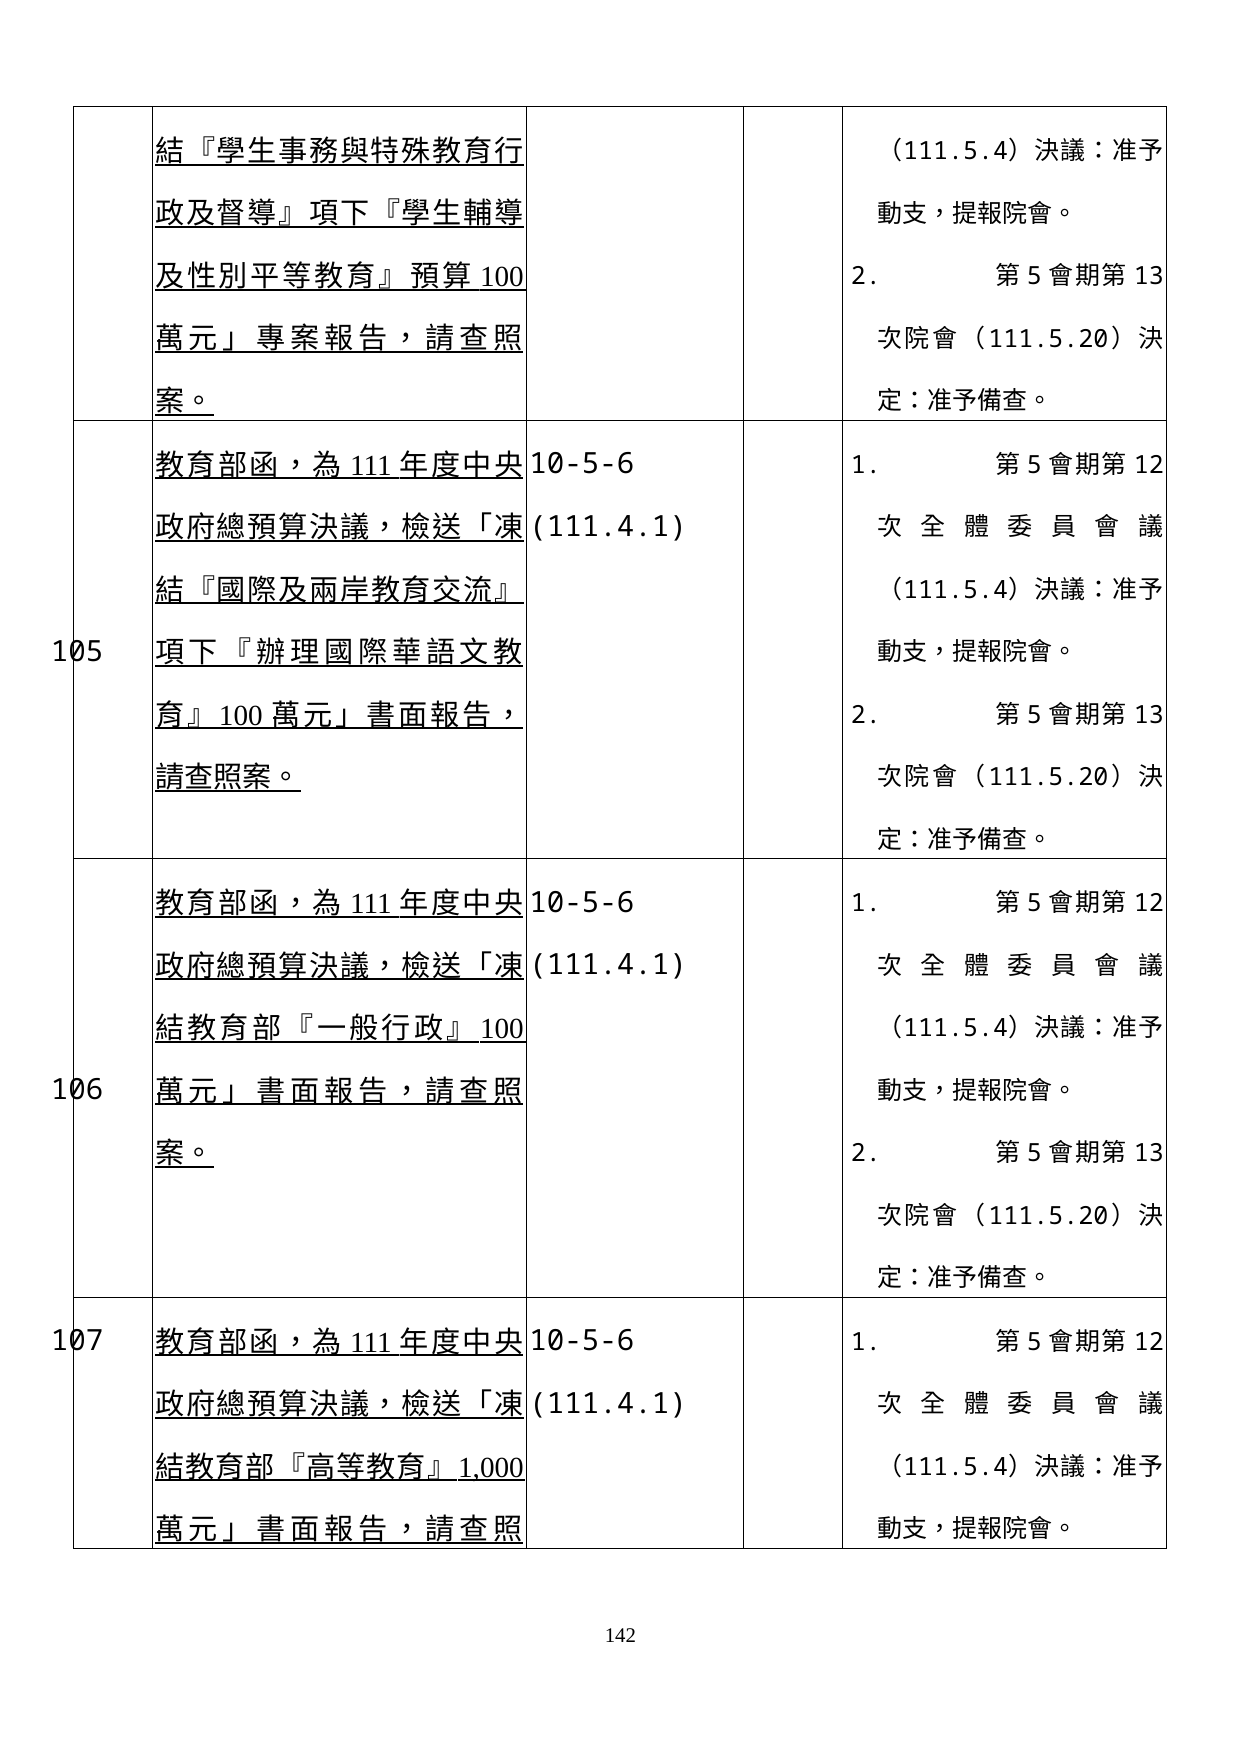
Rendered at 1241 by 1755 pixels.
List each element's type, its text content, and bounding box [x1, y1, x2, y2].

table_cell 10-5-6 (111.4.1) [527, 859, 743, 1297]
table_cell [74, 859, 152, 1297]
table_cell （111.5.4）決議：准予動支，提報院會。 2. 第5會期第13次院會（111.5.20）決定：准予備查。 [843, 107, 1166, 419]
table_cell 10-5-6 (111.4.1) [527, 421, 743, 858]
table_cell [744, 421, 842, 858]
table_cell [74, 1331, 79, 1341]
table_cell [74, 642, 79, 652]
table_cell [744, 859, 842, 1297]
table_cell [74, 421, 152, 858]
table_cell [744, 107, 842, 419]
table_cell [74, 1080, 79, 1090]
table_cell 教育部函，為111年度中央政府總預算決議，檢送「凍結教育部『一般行政』100萬元」書面報告，請查照案。 [153, 859, 526, 1297]
table_cell 1. 第5會期第12次全體委員會議（111.5.4）決議：准予動支，提報院會。 2. 第5會期第13次院會（111.5.20）決定：准予備查。 [843, 421, 1166, 858]
table_cell [744, 1298, 842, 1548]
table_cell [74, 1335, 81, 1348]
table_cell [74, 107, 152, 419]
table_cell 1. 第5會期第12次全體委員會議（111.5.4）決議：准予動支，提報院會。 [843, 1298, 1166, 1548]
table_cell [74, 646, 81, 659]
table_cell 教育部函，為111年度中央政府總預算決議，檢送「凍結教育部『高等教育』1,000萬元」書面報告，請查照 [153, 1298, 526, 1548]
table_cell [74, 1084, 81, 1097]
table_cell 10-5-6 (111.4.1) [527, 1298, 743, 1548]
table_cell [527, 107, 743, 419]
table_cell 結『學生事務與特殊教育行政及督導』項下『學生輔導及性別平等教育』預算100萬元」專案報告，請查照案。 [153, 107, 526, 419]
table_cell 1. 第5會期第12次全體委員會議（111.5.4）決議：准予動支，提報院會。 2. 第5會期第13次院會（111.5.20）決定：准予備查。 [843, 859, 1166, 1297]
table_cell 教育部函，為111年度中央政府總預算決議，檢送「凍結『國際及兩岸教育交流』項下『辦理國際華語文教育』100萬元」書面報告，請查照案。 [153, 421, 526, 858]
table_cell [74, 1298, 152, 1548]
